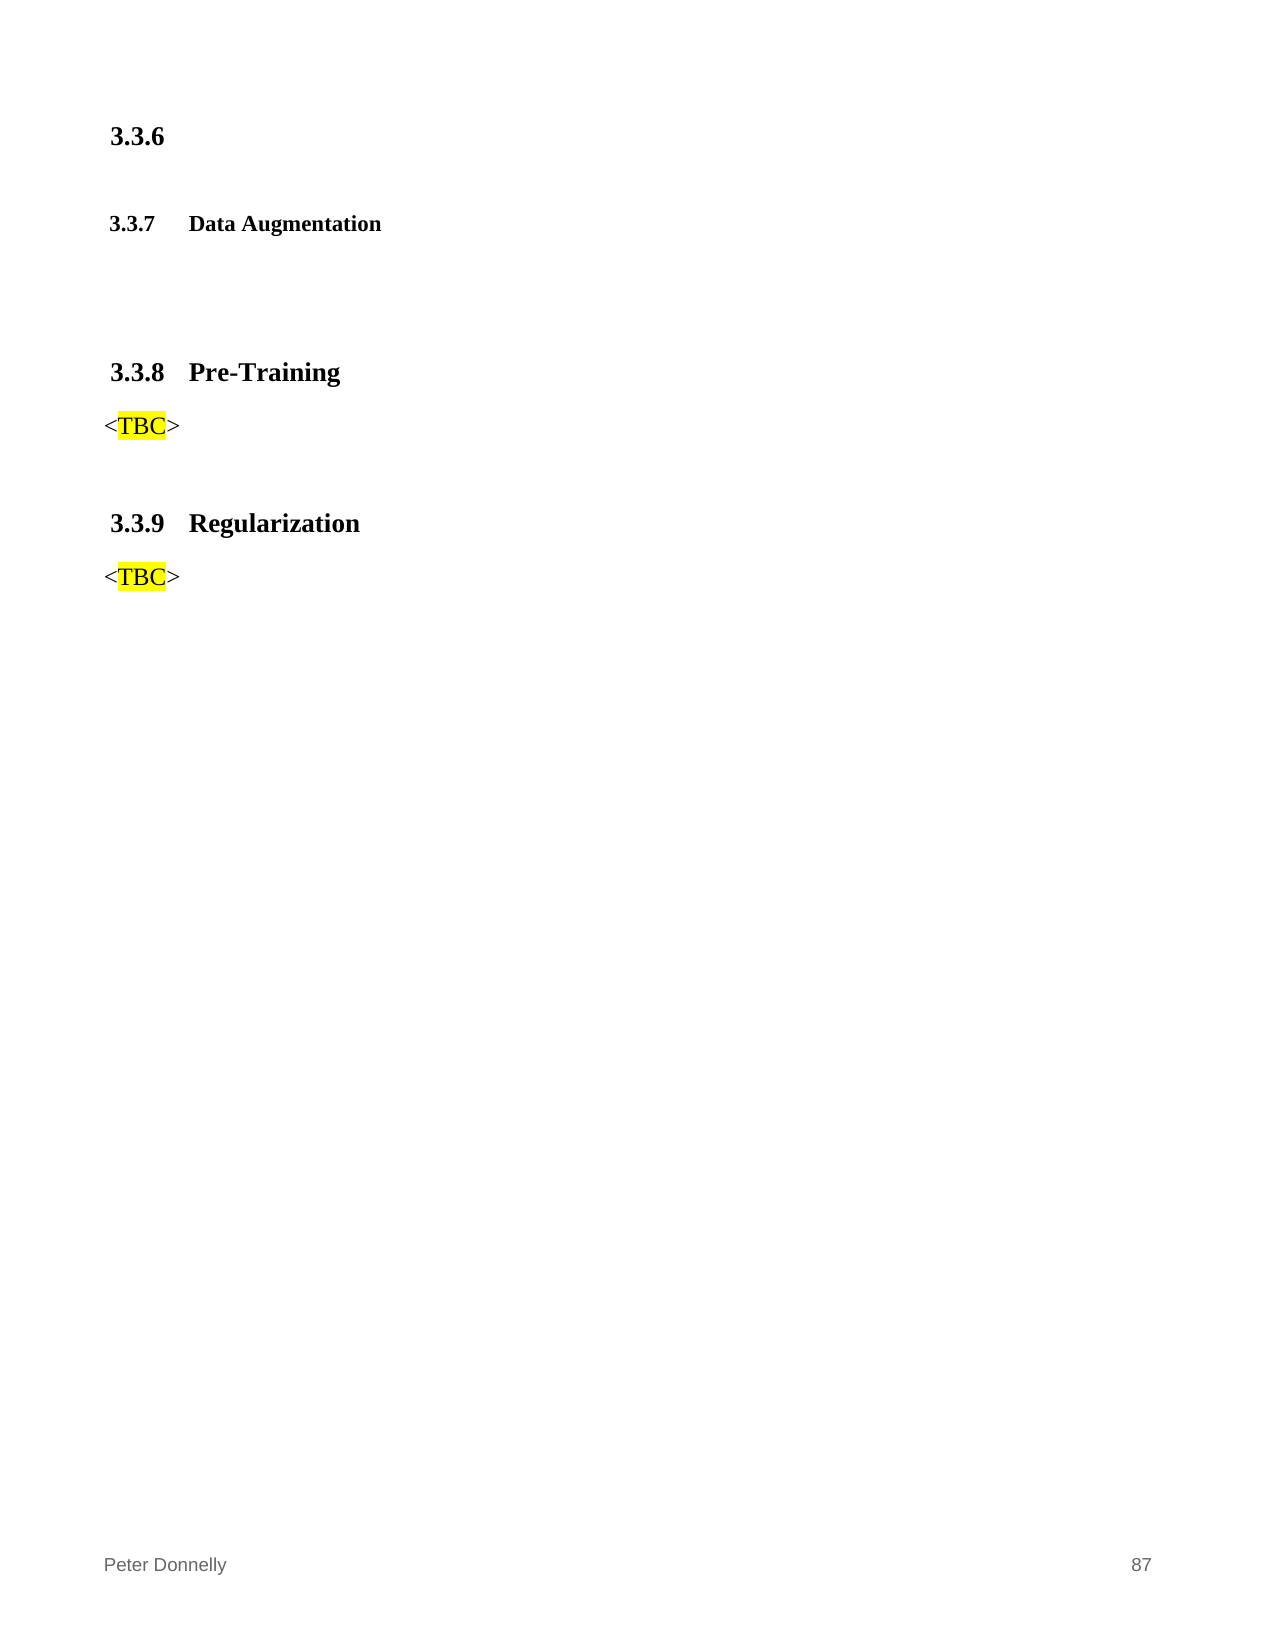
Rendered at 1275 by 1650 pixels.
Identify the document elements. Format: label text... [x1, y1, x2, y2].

subtitle Regularization [103, 507, 1181, 538]
subtitle Data Augmentation [103, 210, 1181, 236]
subtitle Pre-Training [103, 356, 1181, 387]
text <TBC> [103, 411, 1181, 440]
text <TBC> [103, 562, 1181, 591]
